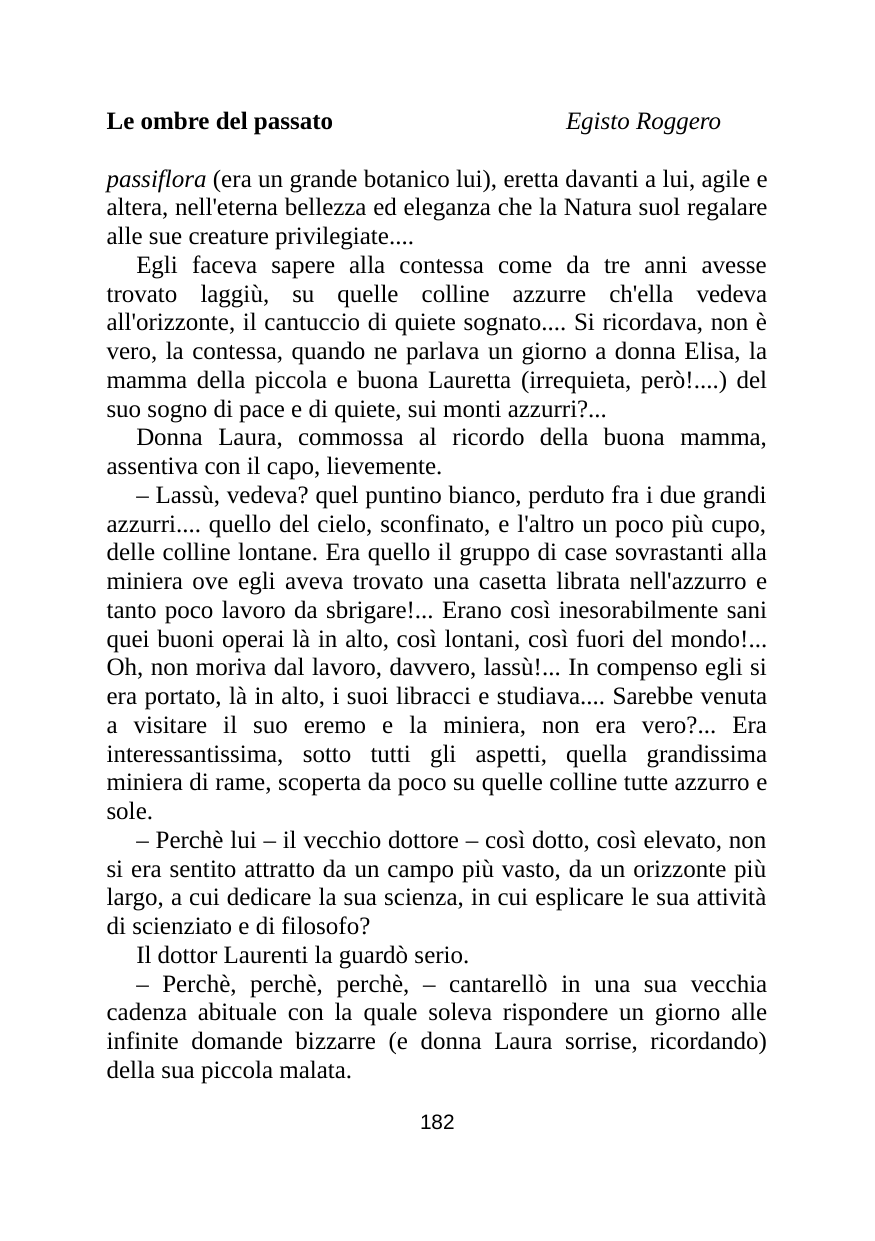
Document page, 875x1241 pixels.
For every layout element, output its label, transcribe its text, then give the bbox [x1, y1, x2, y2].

text Egli faceva sapere alla contessa come da tre anni avesse trovato laggiù, su quelle colline azzurre ch'ella vedeva all'orizzonte, il cantuccio di quiete sognato.... Si ricordava, non è vero, la contessa, quando ne parlava un giorno a donna Elisa, la mamma della piccola e buona Lauretta (irrequieta, però!....) del suo sogno di pace e di quiete, sui monti azzurri?... [106, 250, 768, 422]
text – Perchè lui – il vecchio dottore – così dotto, così elevato, non si era sentito attratto da un campo più vasto, da un orizzonte più largo, a cui dedicare la sua scienza, in cui esplicare le sua attività di scienziato e di filosofo? [106, 825, 768, 940]
text – Lassù, vedeva? quel puntino bianco, perduto fra i due grandi azzurri.... quello del cielo, sconfinato, e l'altro un poco più cupo, delle colline lontane. Era quello il gruppo di case sovrastanti alla miniera ove egli aveva trovato una casetta librata nell'azzurro e tanto poco lavoro da sbrigare!... Erano così inesorabilmente sani quei buoni operai là in alto, così lontani, così fuori del mondo!... Oh, non moriva dal lavoro, davvero, lassù!... In compenso egli si era portato, là in alto, i suoi libracci e studiava.... Sarebbe venuta a visitare il suo eremo e la miniera, non era vero?... Era interessantissima, sotto tutti gli aspetti, quella grandissima miniera di rame, scoperta da poco su quelle colline tutte azzurro e sole. [106, 480, 768, 825]
text – Perchè, perchè, perchè, – cantarellò in una sua vecchia cadenza abituale con la quale soleva rispondere un giorno alle infinite domande bizzarre (e donna Laura sorrise, ricordando) della sua piccola malata. [106, 969, 768, 1084]
text Il dottor Laurenti la guardò serio. [106, 940, 768, 969]
text Donna Laura, commossa al ricordo della buona mamma, assentiva con il capo, lievemente. [106, 422, 768, 480]
text passiflora (era un grande botanico lui), eretta davanti a lui, agile e altera, nell'eterna bellezza ed eleganza che la Natura suol regalare alle sue creature privilegiate.... [106, 164, 768, 250]
